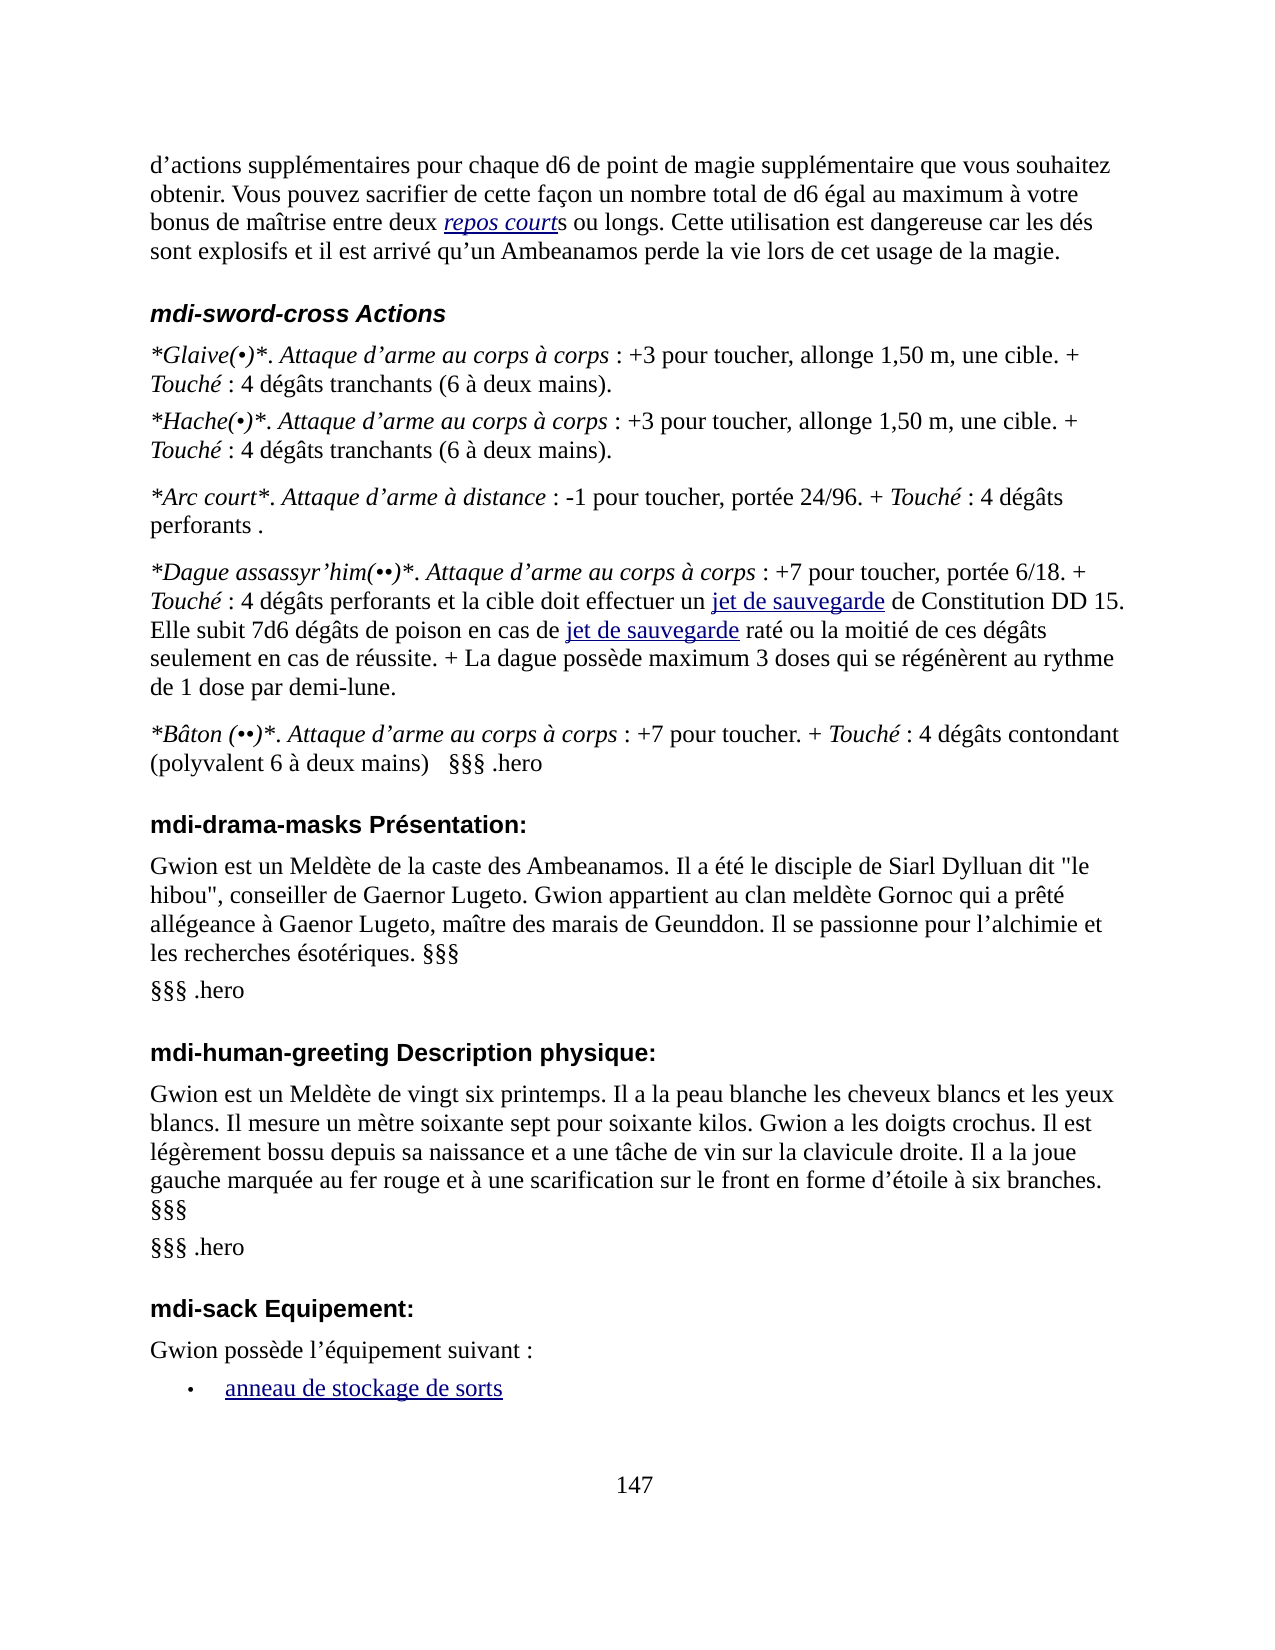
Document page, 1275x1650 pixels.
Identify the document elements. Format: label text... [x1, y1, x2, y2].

text §§§ .hero [150, 975, 1125, 1004]
subtitle mdi-sack Equipement: [150, 1294, 1125, 1323]
text Gwion est un Meldète de la caste des Ambeanamos. Il a été le disciple de Siarl Dylluan dit "le hibou", conseiller de Gaernor Lugeto. Gwion appartient au clan meldète Gornoc qui a prêté allégeance à Gaenor Lugeto, maître des marais de Geunddon. Il se passionne pour l’alchimie et les recherches ésotériques. §§§ [150, 851, 1125, 966]
text *Glaive(•)*. Attaque d’arme au corps à corps : +3 pour toucher, allonge 1,50 m, une cible. + Touché : 4 dégâts tranchants (6 à deux mains). [150, 340, 1125, 397]
text §§§ .hero [150, 1232, 1125, 1261]
text *Hache(•)*. Attaque d’arme au corps à corps : +3 pour toucher, allonge 1,50 m, une cible. + Touché : 4 dégâts tranchants (6 à deux mains). [150, 406, 1125, 464]
subtitle mdi-sword-cross Actions [150, 299, 1125, 327]
subtitle mdi-human-greeting Description physique: [150, 1038, 1125, 1067]
text Gwion possède l’équipement suivant : [150, 1336, 1125, 1364]
text *Dague assassyr’him(••)*. Attaque d’arme au corps à corps : +7 pour toucher, portée 6/18. + Touché : 4 dégâts perforants et la cible doit effectuer un jet de sauvegarde de Constitution DD 15. Elle subit 7d6 dégâts de poison en cas de jet de sauvegarde raté ou la moitié de ces dégâts seulement en cas de réussite. + La dague possède maximum 3 doses qui se régénèrent au rythme de 1 dose par demi-lune. [150, 557, 1125, 701]
text *Arc court*. Attaque d’arme à distance : -1 pour toucher, portée 24/96. + Touché : 4 dégâts perforants . [150, 482, 1125, 539]
text Gwion est un Meldète de vingt six printemps. Il a la peau blanche les cheveux blancs et les yeux blancs. Il mesure un mètre soixante sept pour soixante kilos. Gwion a les doigts crochus. Il est légèrement bossu depuis sa naissance et a une tâche de vin sur la clavicule droite. Il a la joue gauche marquée au fer rouge et à une scarification sur le front en forme d’étoile à six branches. §§§ [150, 1079, 1125, 1223]
list anneau de stockage de sorts [187, 1373, 1125, 1402]
subtitle mdi-drama-masks Présentation: [150, 810, 1125, 839]
text *Bâton (••)*. Attaque d’arme au corps à corps : +7 pour toucher. + Touché : 4 dégâts contondant (polyvalent 6 à deux mains) §§§ .hero [150, 719, 1125, 776]
text d’actions supplémentaires pour chaque d6 de point de magie supplémentaire que vous souhaitez obtenir. Vous pouvez sacrifier de cette façon un nombre total de d6 égal au maximum à votre bonus de maîtrise entre deux repos courts ou longs. Cette utilisation est dangereuse car les dés sont explosifs et il est arrivé qu’un Ambeanamos perde la vie lors de cet usage de la magie. [150, 150, 1125, 265]
